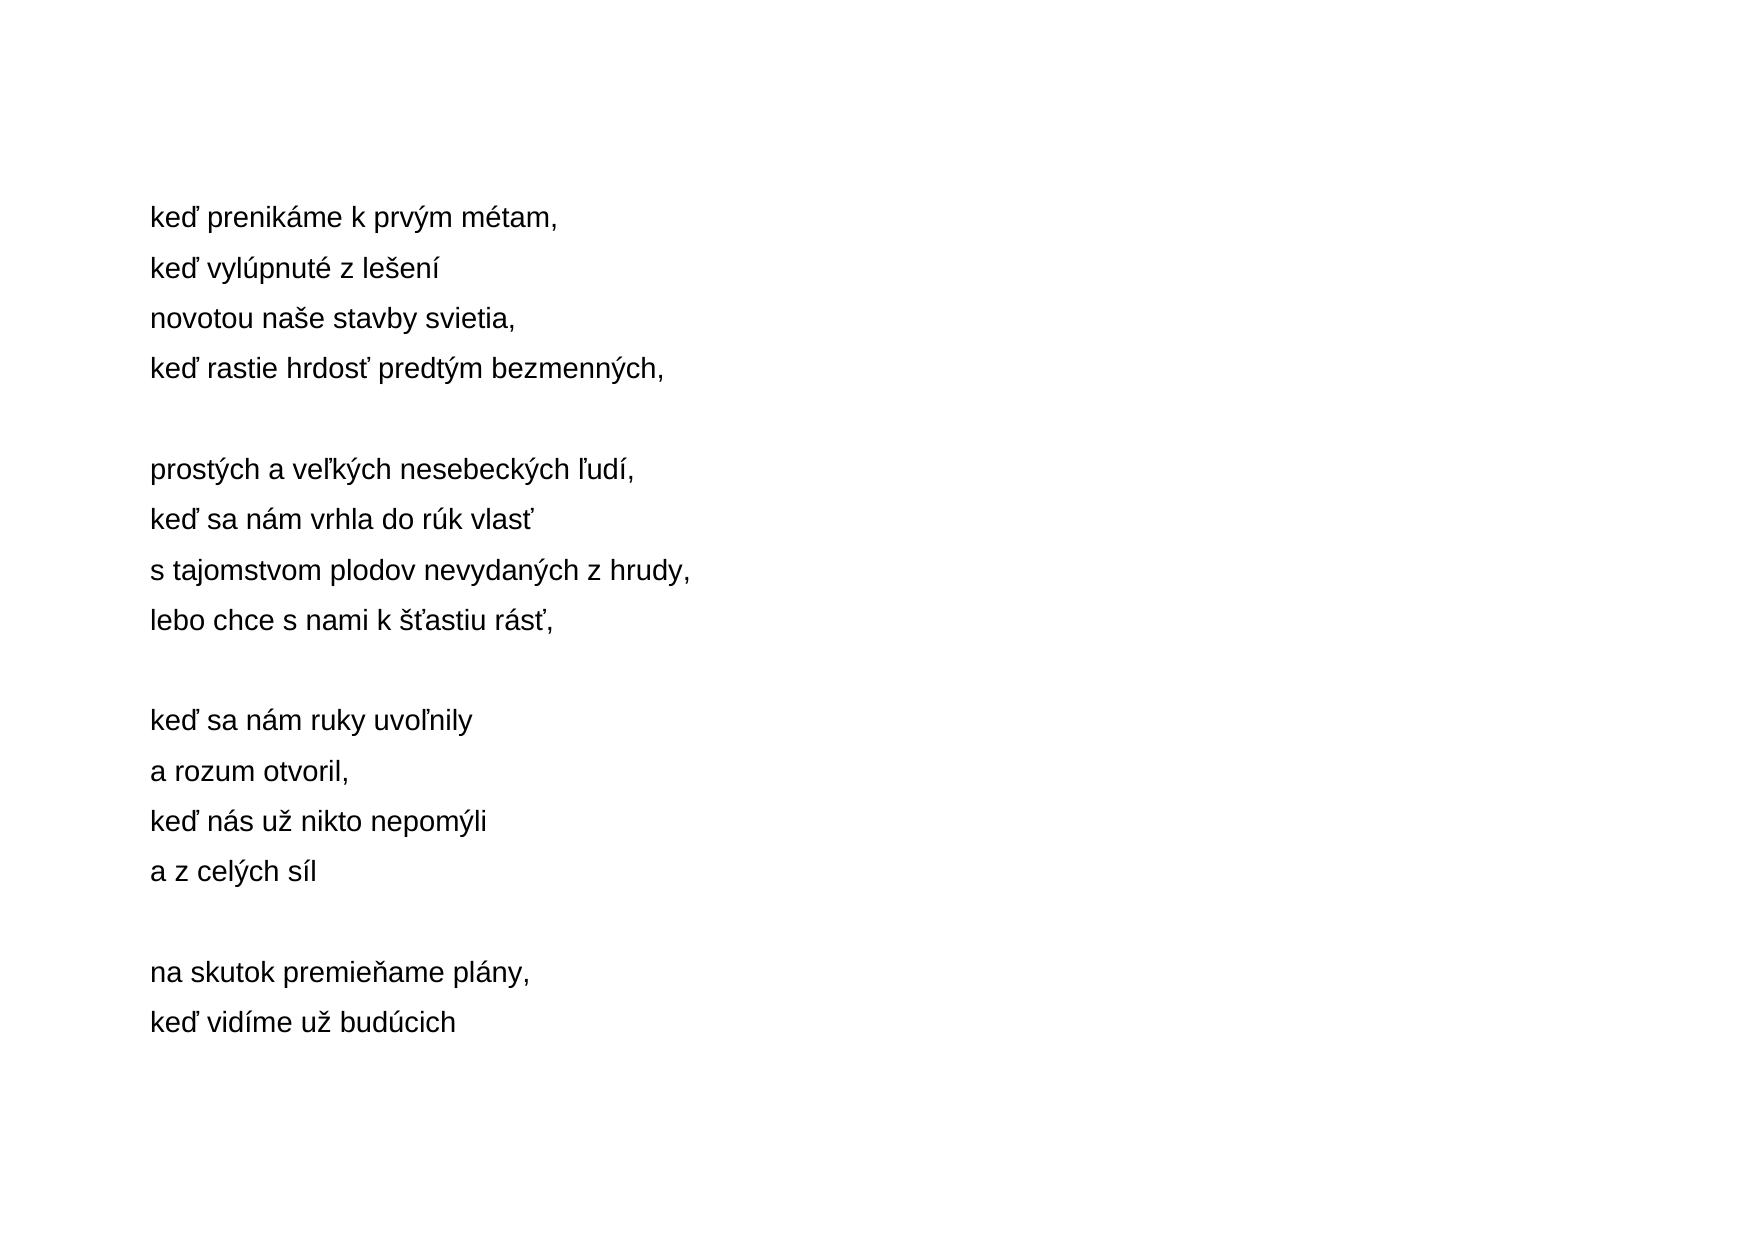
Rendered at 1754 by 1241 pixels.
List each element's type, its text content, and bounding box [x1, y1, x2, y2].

text a z celých síl [150, 854, 1243, 888]
text na skutok premieňame plány, [150, 955, 1243, 988]
text keď rastie hrdosť predtým bezmenných, [150, 351, 1243, 385]
text a rozum otvoril, [150, 754, 1243, 787]
text prostých a veľkých nesebeckých ľudí, [150, 452, 1243, 485]
text keď vidíme už budúcich [150, 1005, 1243, 1039]
text keď sa nám vrhla do rúk vlasť [150, 502, 1243, 536]
text keď vylúpnuté z lešení [150, 251, 1243, 284]
text keď sa nám ruky uvoľnily [150, 703, 1243, 737]
text keď nás už nikto nepomýli [150, 804, 1243, 838]
text lebo chce s nami k šťastiu rásť, [150, 603, 1243, 636]
text novotou naše stavby svietia, [150, 301, 1243, 334]
text s tajomstvom plodov nevydaných z hrudy, [150, 552, 1243, 586]
text keď prenikáme k prvým métam, [150, 200, 1243, 234]
